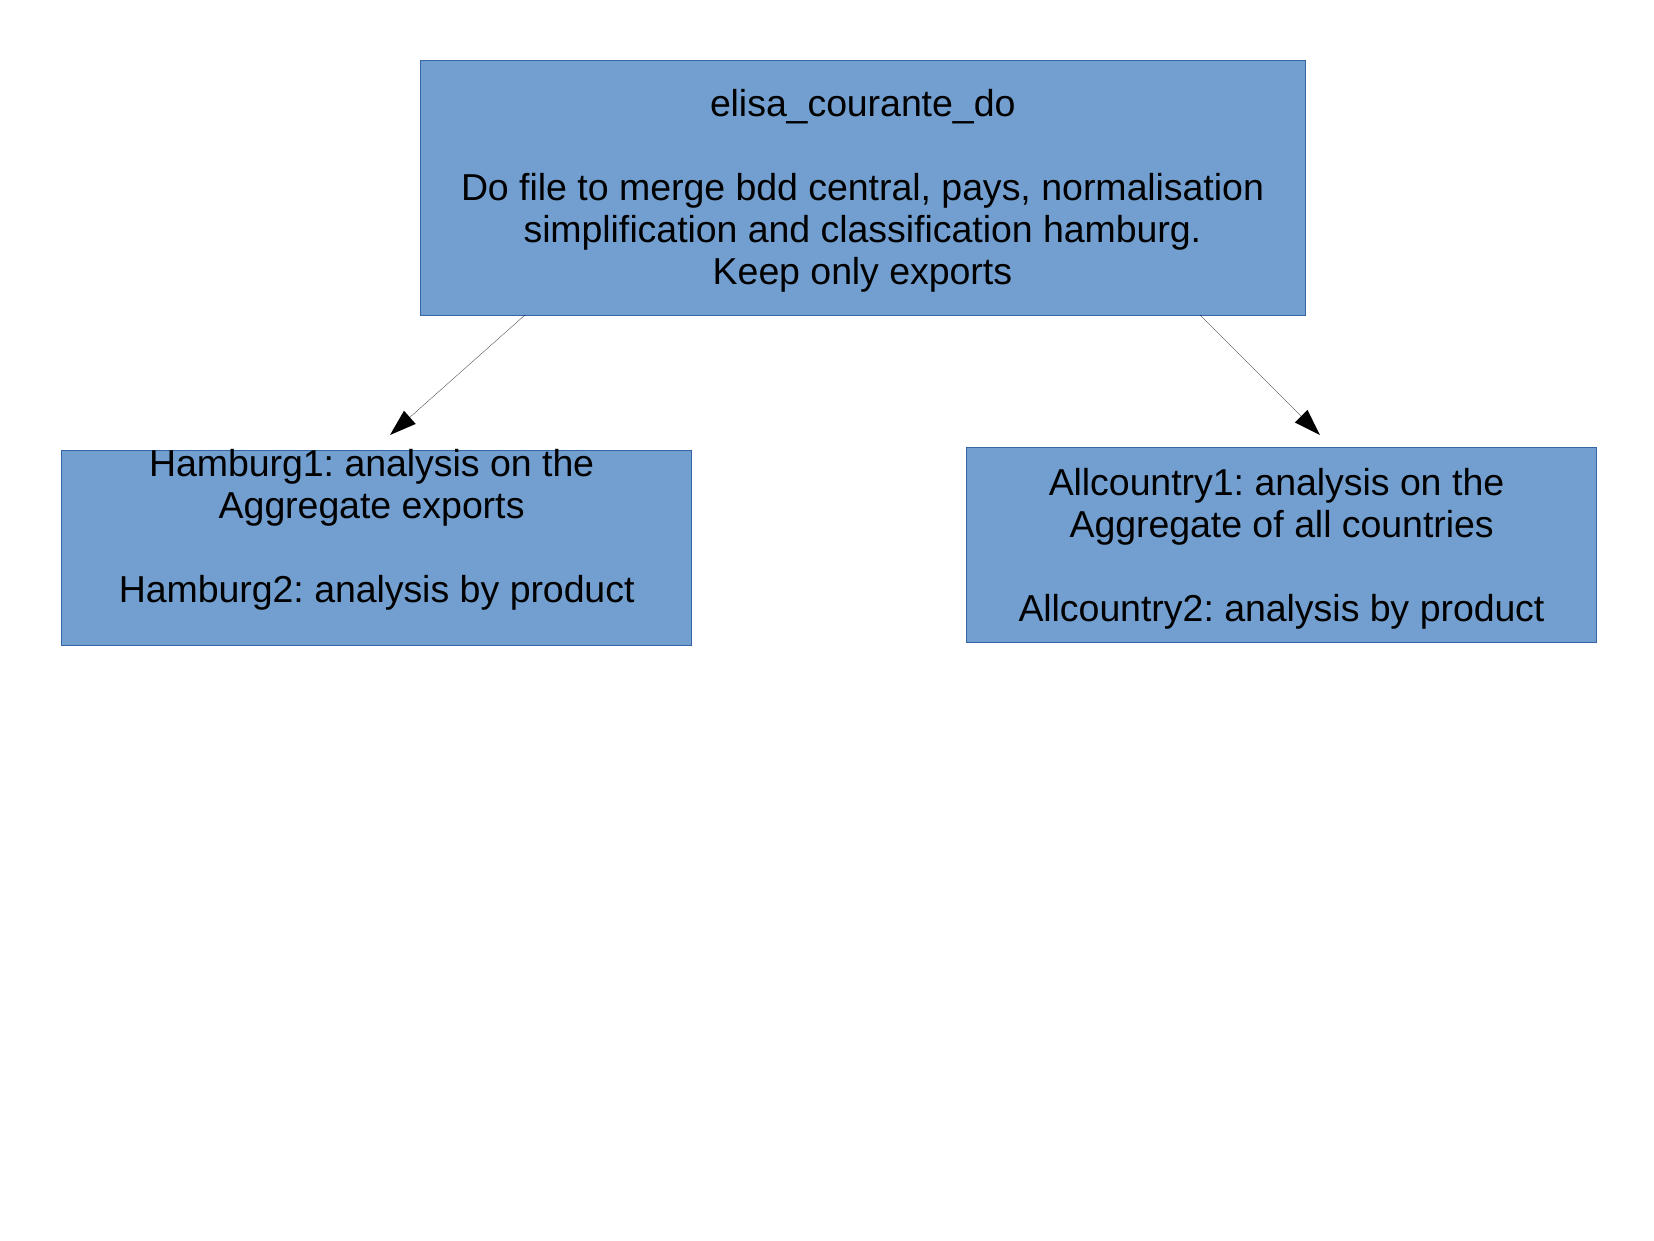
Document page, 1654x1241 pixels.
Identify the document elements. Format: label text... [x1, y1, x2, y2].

text_box Allcountry1: analysis on the Aggregate of all countries Allcountry2: analysis by product [966, 447, 1597, 643]
text_box elisa_courante_do Do file to merge bdd central, pays, normalisation simplification and classification hamburg. Keep only exports [420, 60, 1306, 316]
text_box Hamburg1: analysis on the Aggregate exports Hamburg2: analysis by product [61, 450, 692, 646]
